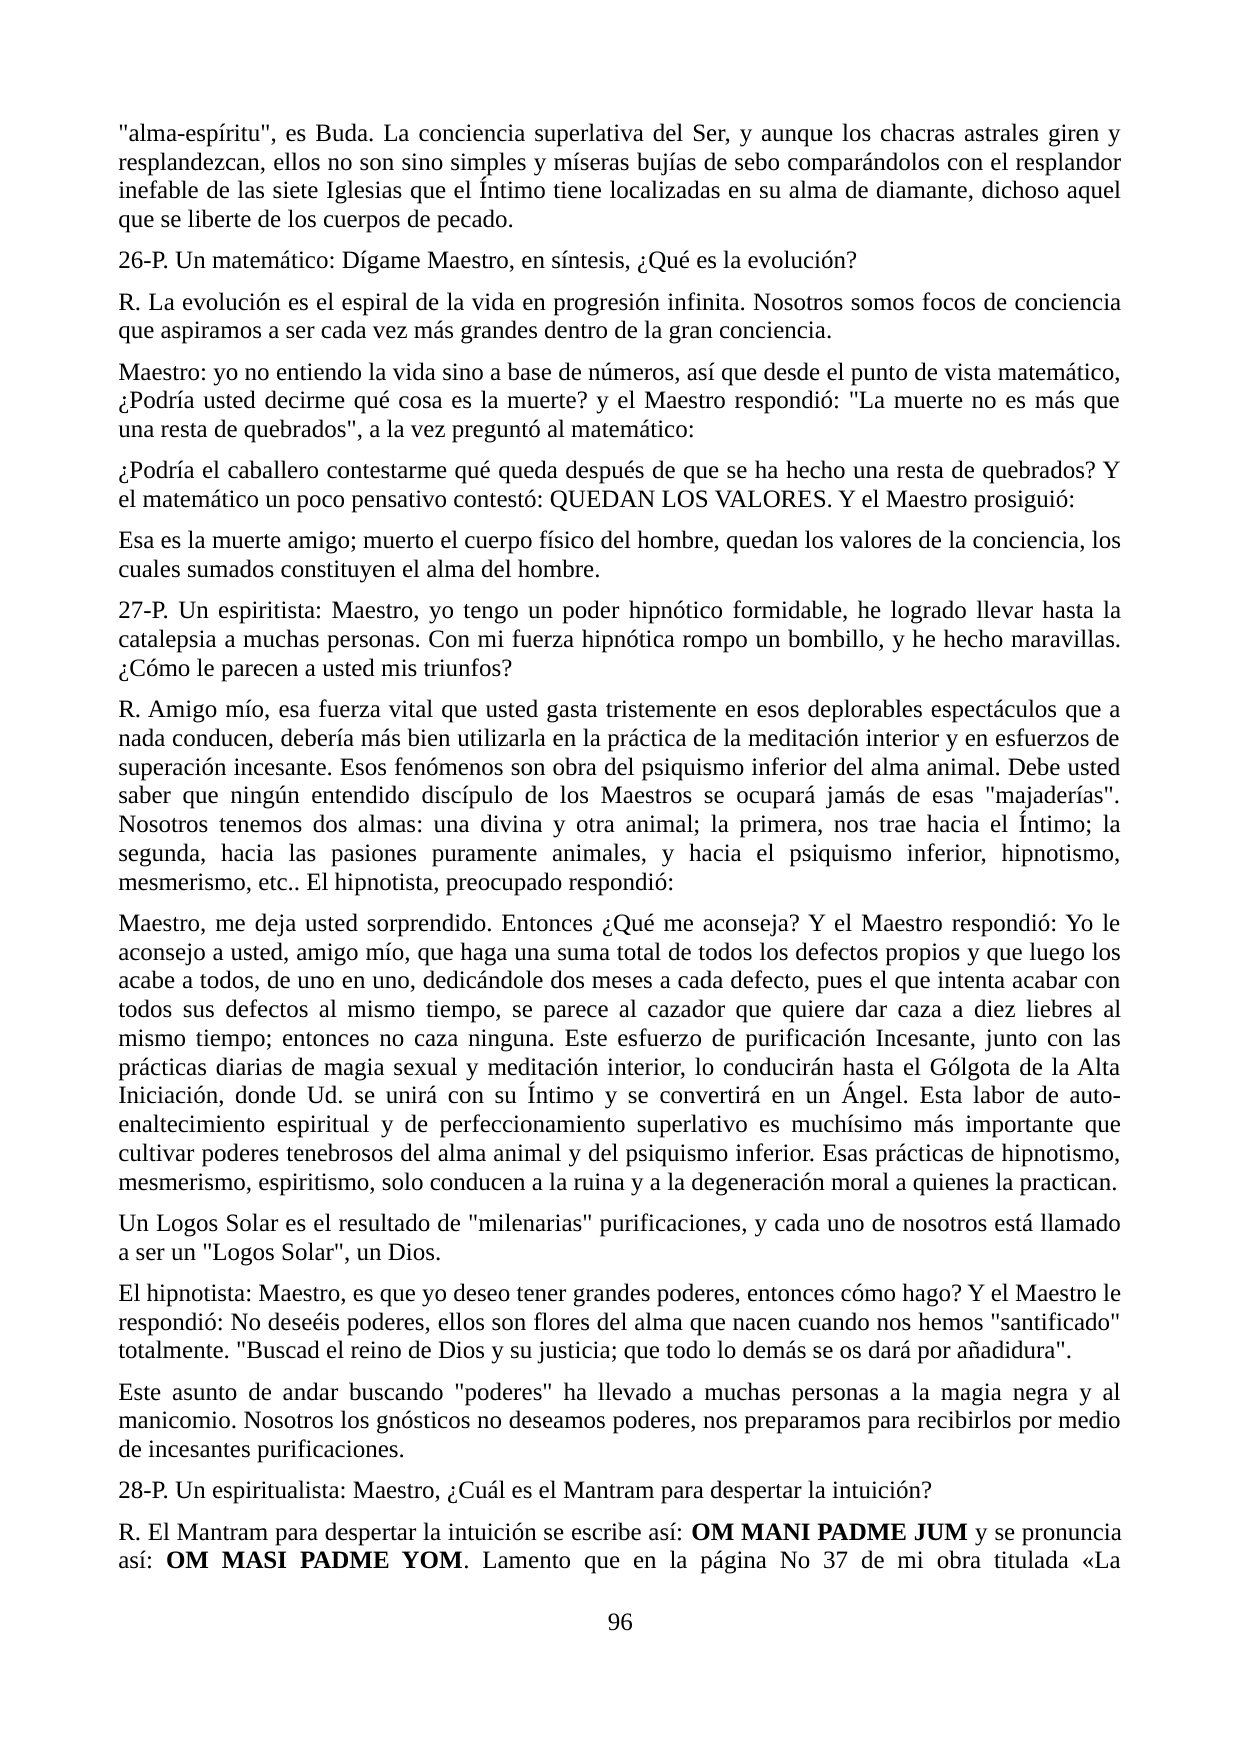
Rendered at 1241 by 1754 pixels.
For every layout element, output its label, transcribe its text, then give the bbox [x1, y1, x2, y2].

text 28-P. Un espiritualista: Maestro, ¿Cuál es el Mantram para despertar la intuición? [118, 1476, 1122, 1504]
text El hipnotista: Maestro, es que yo deseo tener grandes poderes, entonces cómo hago? Y el Maestro le respondió: No deseéis poderes, ellos son flores del alma que nacen cuando nos hemos "santificado" totalmente. "Buscad el reino de Dios y su justicia; que todo lo demás se os dará por añadidura". [118, 1278, 1122, 1364]
text R. La evolución es el espiral de la vida en progresión infinita. Nosotros somos focos de conciencia que aspiramos a ser cada vez más grandes dentro de la gran conciencia. [118, 287, 1122, 344]
text 26-P. Un matemático: Dígame Maestro, en síntesis, ¿Qué es la evolución? [118, 246, 1122, 274]
text Este asunto de andar buscando "poderes" ha llevado a muchas personas a la magia negra y al manicomio. Nosotros los gnósticos no deseamos poderes, nos preparamos para recibirlos por medio de incesantes purificaciones. [118, 1377, 1122, 1463]
text R. Amigo mío, esa fuerza vital que usted gasta tristemente en esos deplorables espectáculos que a nada conducen, debería más bien utilizarla en la práctica de la meditación interior y en esfuerzos de superación incesante. Esos fenómenos son obra del psiquismo inferior del alma animal. Debe usted saber que ningún entendido discípulo de los Maestros se ocupará jamás de esas "majaderías". Nosotros tenemos dos almas: una divina y otra animal; la primera, nos trae hacia el Íntimo; la segunda, hacia las pasiones puramente animales, y hacia el psiquismo inferior, hipnotismo, mesmerismo, etc.. El hipnotista, preocupado respondió: [118, 694, 1122, 896]
text Un Logos Solar es el resultado de "milenarias" purificaciones, y cada uno de nosotros está llamado a ser un "Logos Solar", un Dios. [118, 1208, 1122, 1266]
text 27-P. Un espiritista: Maestro, yo tengo un poder hipnótico formidable, he logrado llevar hasta la catalepsia a muchas personas. Con mi fuerza hipnótica rompo un bombillo, y he hecho maravillas. ¿Cómo le parecen a usted mis triunfos? [118, 596, 1122, 682]
text "alma-espíritu", es Buda. La conciencia superlativa del Ser, y aunque los chacras astrales giren y resplandezcan, ellos no son sino simples y míseras bujías de sebo comparándolos con el resplandor inefable de las siete Iglesias que el Íntimo tiene localizadas en su alma de diamante, dichoso aquel que se liberte de los cuerpos de pecado. [118, 118, 1122, 233]
text Esa es la muerte amigo; muerto el cuerpo físico del hombre, quedan los valores de la conciencia, los cuales sumados constituyen el alma del hombre. [118, 526, 1122, 583]
text Maestro, me deja usted sorprendido. Entonces ¿Qué me aconseja? Y el Maestro respondió: Yo le aconsejo a usted, amigo mío, que haga una suma total de todos los defectos propios y que luego los acabe a todos, de uno en uno, dedicándole dos meses a cada defecto, pues el que intenta acabar con todos sus defectos al mismo tiempo, se parece al cazador que quiere dar caza a diez liebres al mismo tiempo; entonces no caza ninguna. Este esfuerzo de purificación Incesante, junto con las prácticas diarias de magia sexual y meditación interior, lo conducirán hasta el Gólgota de la Alta Iniciación, donde Ud. se unirá con su Íntimo y se convertirá en un Ángel. Esta labor de auto-enaltecimiento espiritual y de perfeccionamiento superlativo es muchísimo más importante que cultivar poderes tenebrosos del alma animal y del psiquismo inferior. Esas prácticas de hipnotismo, mesmerismo, espiritismo, solo conducen a la ruina y a la degeneración moral a quienes la practican. [118, 908, 1122, 1196]
text R. El Mantram para despertar la intuición se escribe así: OM MANI PADME JUM y se pronuncia así: OM MASI PADME YOM. Lamento que en la página No 37 de mi obra titulada «La [118, 1517, 1122, 1574]
text Maestro: yo no entiendo la vida sino a base de números, así que desde el punto de vista matemático, ¿Podría usted decirme qué cosa es la muerte? y el Maestro respondió: "La muerte no es más que una resta de quebrados", a la vez preguntó al matemático: [118, 357, 1122, 443]
text ¿Podría el caballero contestarme qué queda después de que se ha hecho una resta de quebrados? Y el matemático un poco pensativo contestó: QUEDAN LOS VALORES. Y el Maestro prosiguió: [118, 456, 1122, 513]
